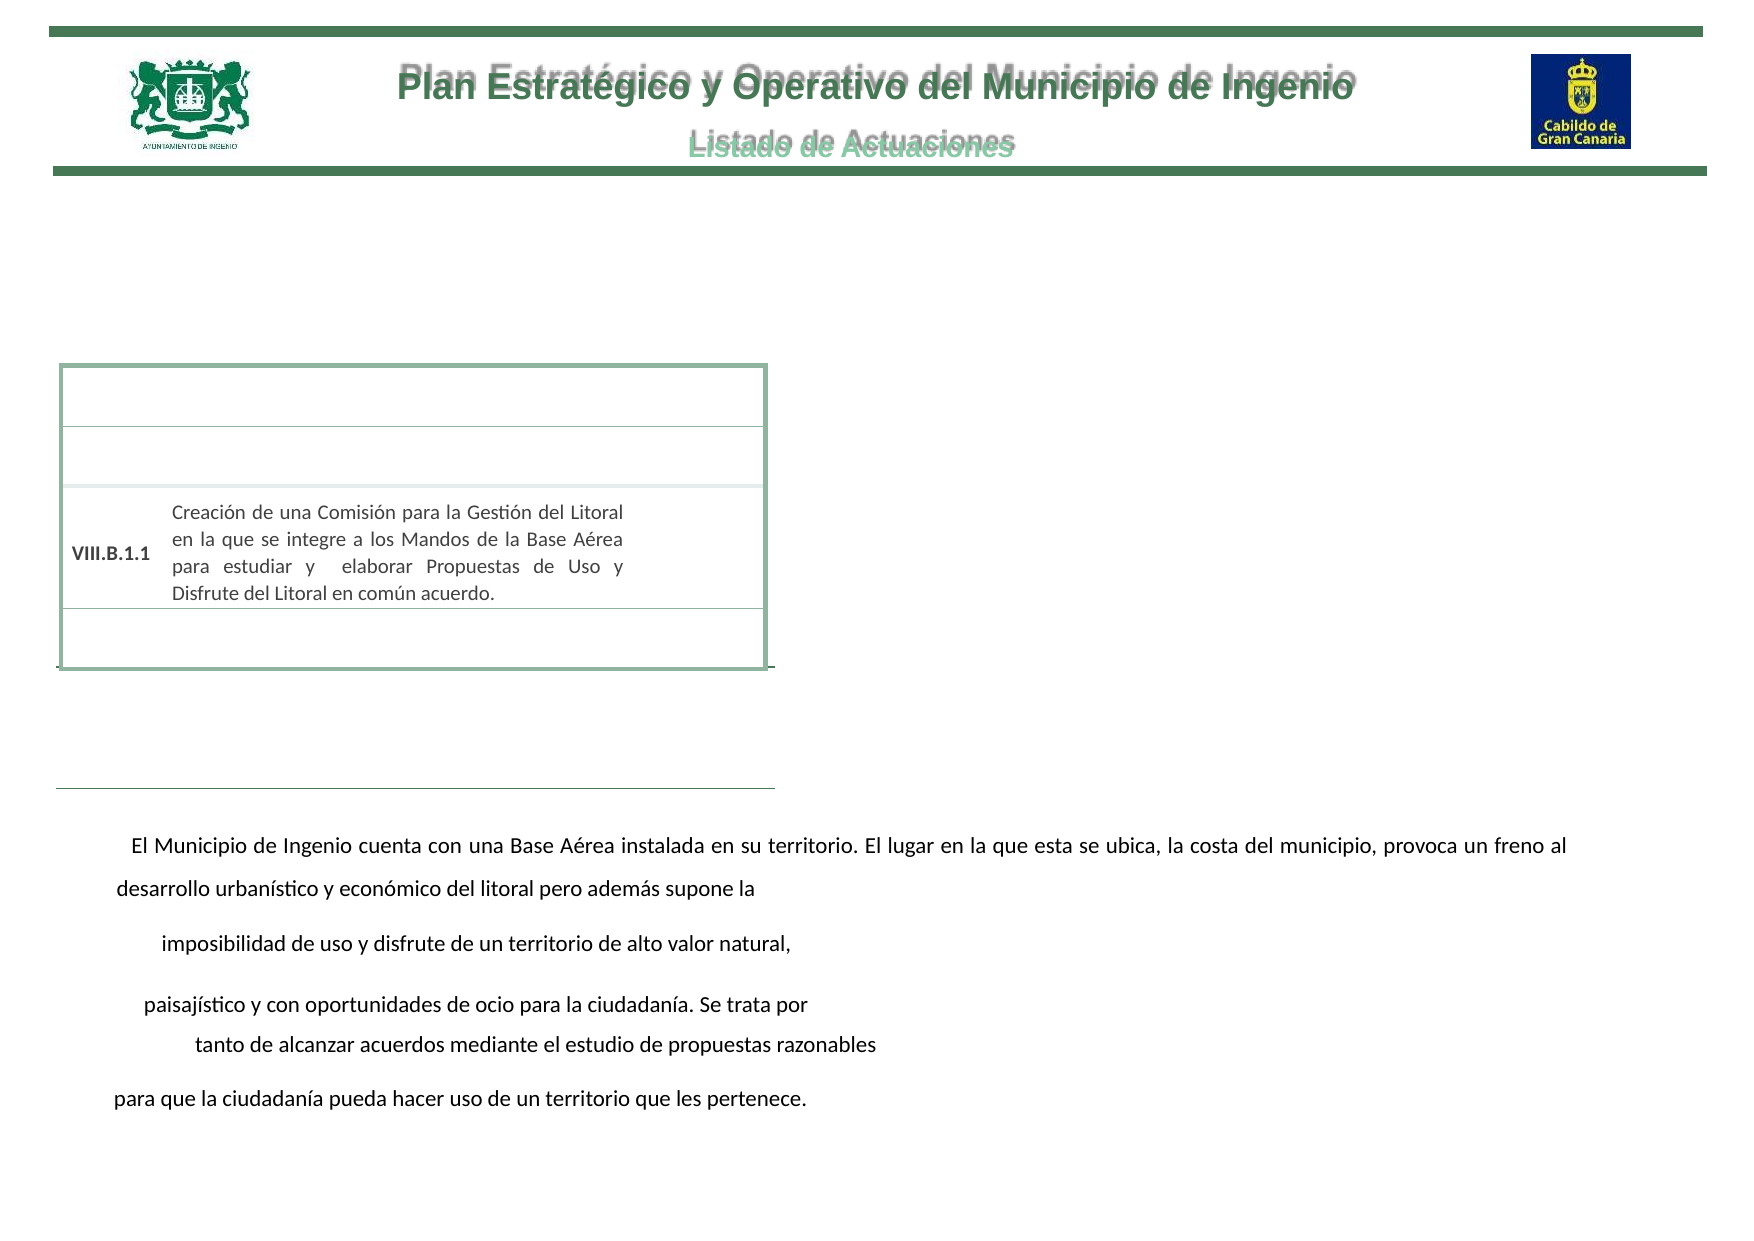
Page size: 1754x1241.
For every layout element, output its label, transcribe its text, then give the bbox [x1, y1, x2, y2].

text para que la ciudadanía pueda hacer uso de un territorio que les pertenece. [56, 1075, 1642, 1114]
text paisajístico y con oportunidades de ocio para la ciudadanía. Se trata por [56, 990, 1642, 1018]
table_cell [63, 427, 172, 484]
text imposibilidad de uso y disfrute de un territorio de alto valor natural, [56, 920, 1642, 960]
table_cell 3.8.2 OBJ. VIII.B. Recuperar el uso y disfrute de la integridad del litoral municipal por parte de toda la ciudadanía. [56, 668, 775, 788]
table_header ACCIÓN [172, 368, 647, 426]
table_cell [768, 484, 775, 608]
table_cell Creación de una Comisión para la Gestión del Litoral en la que se integre a los Mandos de la Base Aérea para estudiar y elaborar Propuestas de Uso y Disfrute del Litoral en común acuerdo. [172, 488, 647, 608]
table_cell [647, 609, 763, 666]
text tanto de alcanzar acuerdos mediante el estudio de propuestas razonables [116, 1021, 933, 1060]
text El Municipio de Ingenio cuenta con una Base Aérea instalada en su territorio. El lugar en la que esta se ubica, la costa del municipio, provoca un freno al desarrollo urbanístico y económico del litoral pero además supone la [116, 831, 1569, 902]
table_cell VIII.B.1.1 [63, 488, 172, 608]
table_header [63, 368, 172, 426]
table_cell [647, 427, 763, 484]
table_cell [768, 426, 775, 484]
table_cell [172, 609, 647, 666]
table_cell [63, 609, 172, 666]
table_cell [647, 488, 763, 608]
table_cell [768, 608, 775, 666]
table_header [768, 363, 775, 426]
table_cell VIII.B.1. Ingenio y su litoral. [172, 427, 647, 484]
table_header PRIORIDAD [647, 368, 763, 426]
